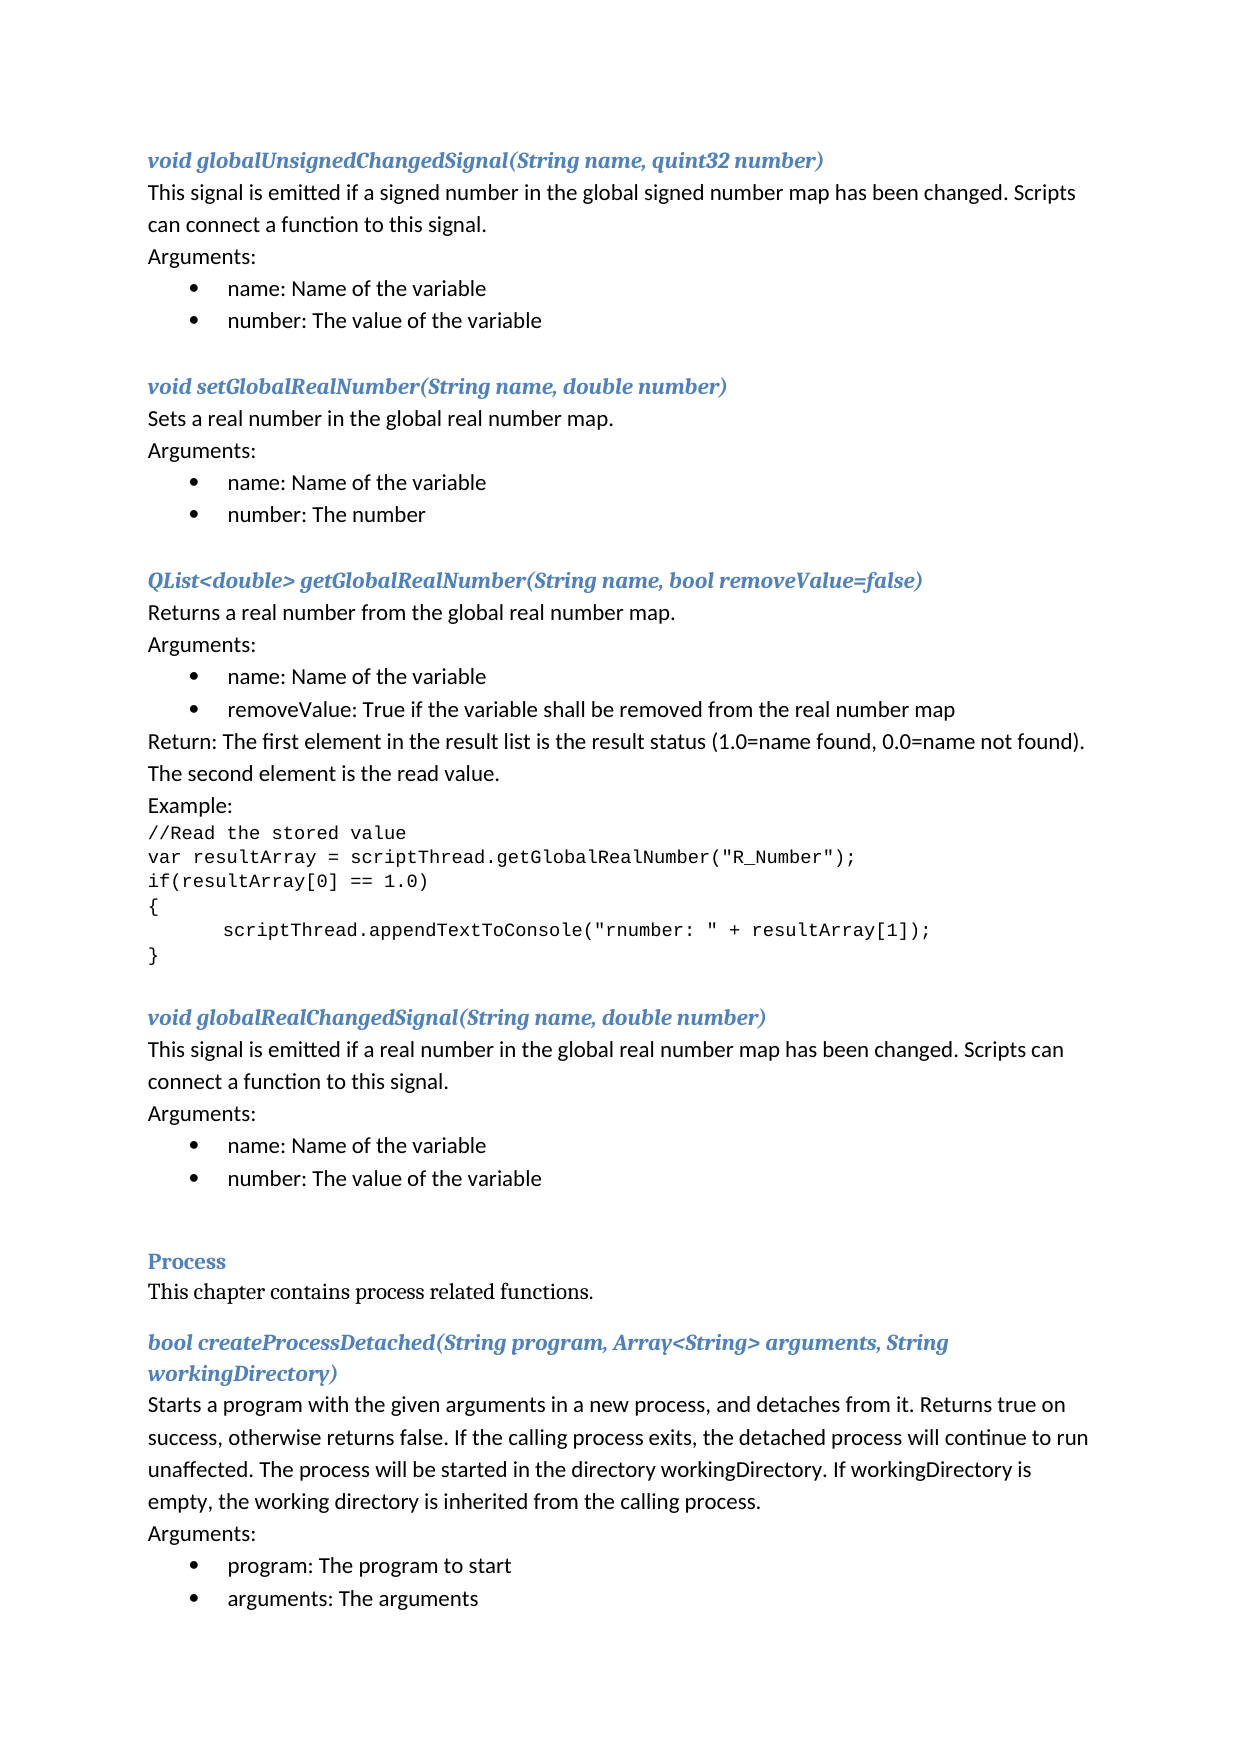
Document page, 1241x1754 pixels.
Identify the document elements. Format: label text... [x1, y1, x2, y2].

list number: The value of the variable [190, 307, 1093, 334]
list arguments: The arguments [190, 1584, 1093, 1612]
subtitle void setGlobalRealNumber(String name, double number) [148, 374, 1093, 400]
list name: Name of the variable [190, 274, 1093, 302]
text Arguments: [148, 630, 1093, 658]
text Arguments: [148, 1519, 1093, 1547]
list name: Name of the variable [190, 1132, 1093, 1159]
list name: Name of the variable [190, 662, 1093, 691]
text Arguments: [148, 1099, 1093, 1127]
text Returns a real number from the global real number map. [148, 598, 1093, 626]
text This chapter contains process related functions. [148, 1279, 1093, 1306]
list Example: [148, 791, 1093, 819]
list { [148, 897, 1093, 918]
text This signal is emitted if a signed number in the global signed number map has been changed. Scripts can connect a function to this signal. [148, 178, 1093, 238]
text This signal is emitted if a real number in the global real number map has been changed. Scripts can connect a function to this signal. [148, 1035, 1093, 1095]
list } [148, 945, 1093, 967]
list number: The number [190, 501, 1093, 529]
list name: Name of the variable [190, 468, 1093, 496]
subtitle void globalRealChangedSignal(String name, double number) [148, 1005, 1093, 1031]
list scriptThread.appendTextToConsole("rnumber: " + resultArray[1]); [148, 921, 1093, 942]
list if(resultArray[0] == 1.0) [148, 872, 1093, 893]
list var resultArray = scriptThread.getGlobalRealNumber("R_Number"); [148, 848, 1093, 869]
list //Read the stored value [148, 823, 1093, 845]
list Return: The first element in the result list is the result status (1.0=name found, 0.0=name not found). The second element is the read value. [148, 727, 1093, 787]
text Arguments: [148, 436, 1093, 464]
list removeValue: True if the variable shall be removed from the real number map [190, 695, 1093, 723]
text Sets a real number in the global real number map. [148, 404, 1093, 432]
subtitle Process [148, 1249, 1093, 1275]
list program: The program to start [190, 1552, 1093, 1579]
list number: The value of the variable [190, 1164, 1093, 1192]
subtitle void globalUnsignedChangedSignal(String name, quint32 number) [148, 148, 1093, 174]
subtitle bool createProcessDetached(String program, Array<String> arguments, String workingDirectory) [148, 1330, 1093, 1387]
text Arguments: [148, 242, 1093, 270]
text Starts a program with the given arguments in a new process, and detaches from it. Returns true on success, otherwise returns false. If the calling process exits, the detached process will continue to run unaffected. The process will be started in the directory workingDirectory. If workingDirectory is empty, the working directory is inherited from the calling process. [148, 1391, 1093, 1515]
subtitle QList<double> getGlobalRealNumber(String name, bool removeValue=false) [148, 568, 1093, 594]
